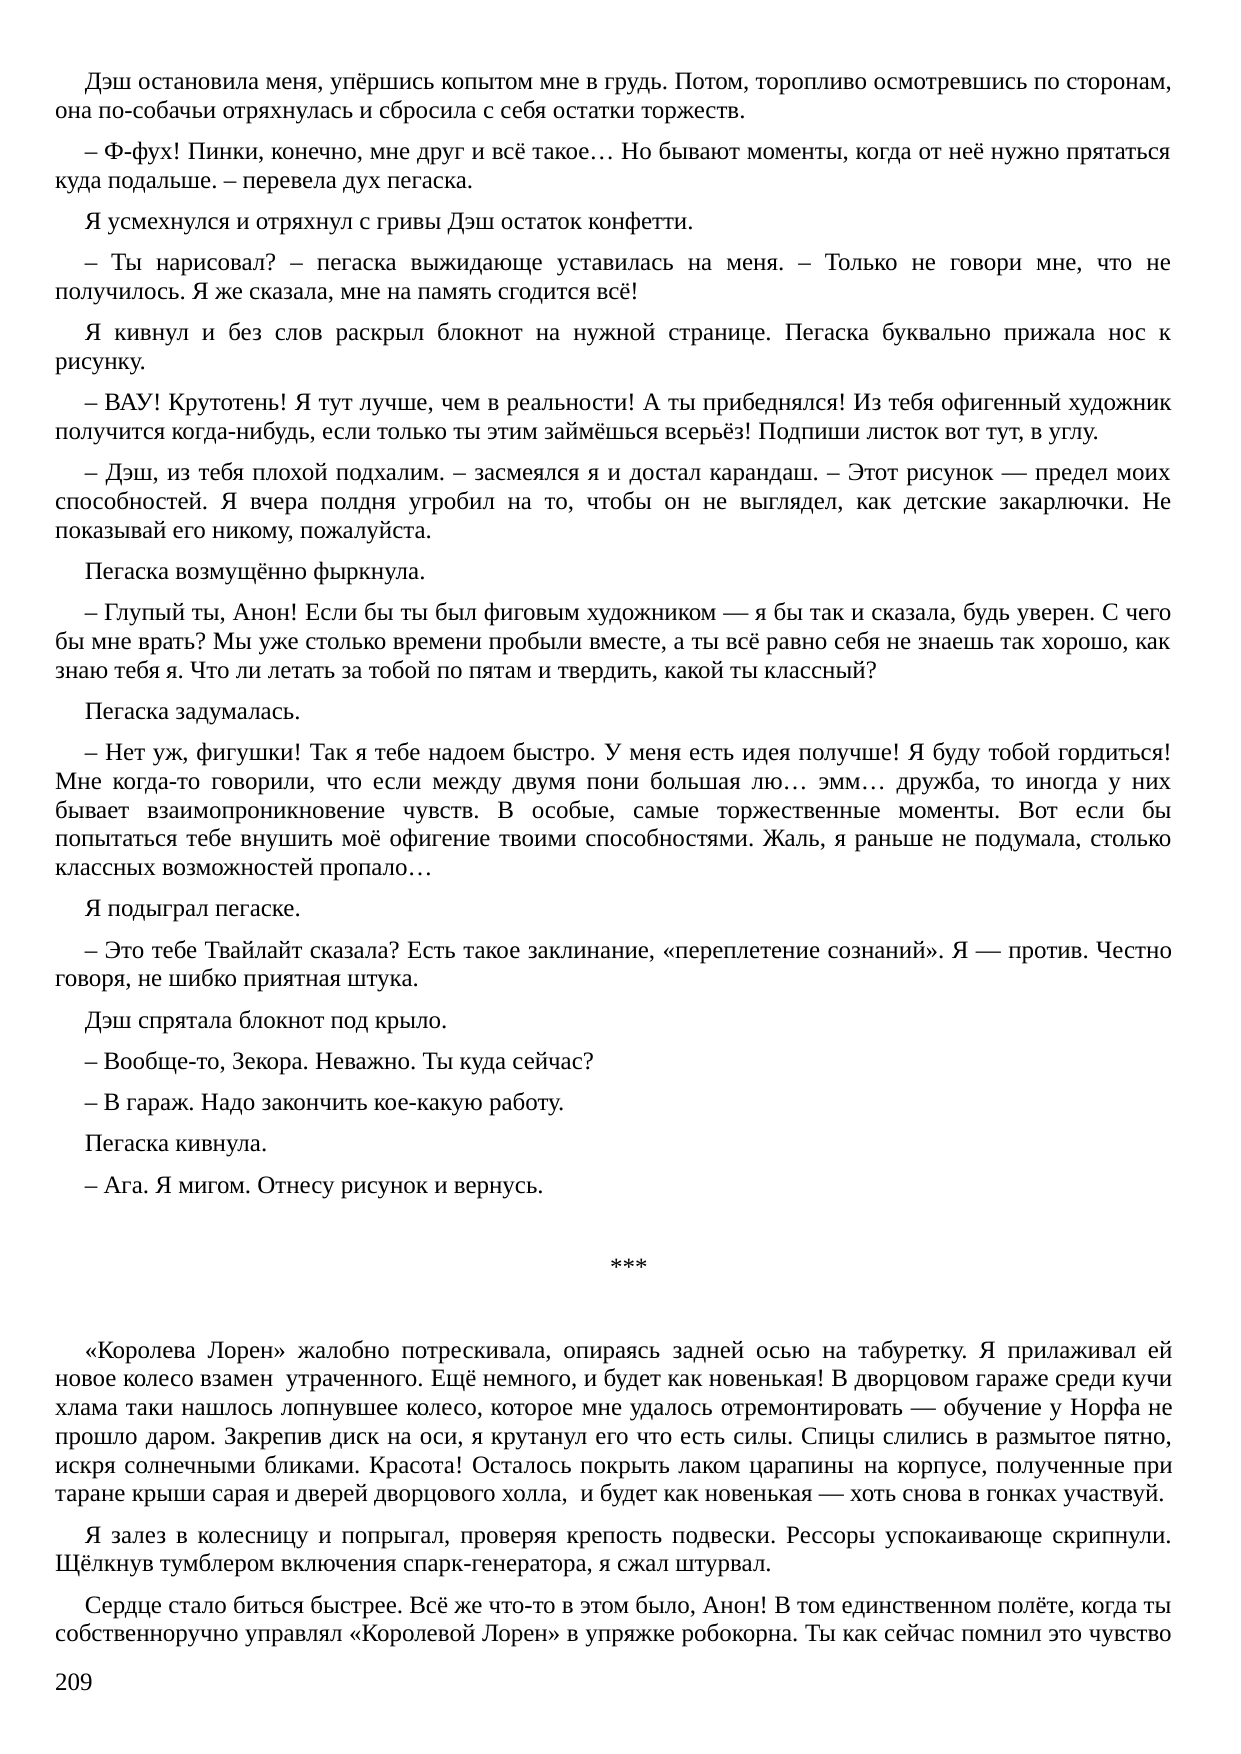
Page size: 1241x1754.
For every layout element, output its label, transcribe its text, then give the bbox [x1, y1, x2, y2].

text – Ага. Я мигом. Отнесу рисунок и вернусь. [55, 1170, 1173, 1198]
text – ВАУ! Крутотень! Я тут лучше, чем в реальности! А ты прибеднялся! Из тебя офигенный художник получится когда-нибудь, если только ты этим займёшься всерьёз! Подпиши листок вот тут, в углу. [55, 387, 1173, 445]
text – Вообще-то, Зекора. Неважно. Ты куда сейчас? [55, 1046, 1173, 1075]
text Пегаска кивнула. [55, 1128, 1173, 1157]
text – Дэш, из тебя плохой подхалим. – засмеялся я и достал карандаш. – Этот рисунок — предел моих способностей. Я вчера полдня угробил на то, чтобы он не выглядел, как детские закарлючки. Не показывай его никому, пожалуйста. [55, 457, 1173, 543]
text – Ф-фух! Пинки, конечно, мне друг и всё такое… Но бывают моменты, когда от неё нужно прятаться куда подальше. – перевела дух пегаска. [55, 136, 1173, 193]
text Пегаска задумалась. [55, 696, 1173, 725]
text Дэш остановила меня, упёршись копытом мне в грудь. Потом, торопливо осмотревшись по сторонам, она по-собачьи отряхнулась и сбросила с себя остатки торжеств. [55, 66, 1173, 123]
text Дэш спрятала блокнот под крыло. [55, 1005, 1173, 1033]
text «Королева Лорен» жалобно потрескивала, опираясь задней осью на табуретку. Я прилаживал ей новое колесо взамен утраченного. Ещё немного, и будет как новенькая! В дворцовом гараже среди кучи хлама таки нашлось лопнувшее колесо, которое мне удалось отремонтировать — обучение у Норфа не прошло даром. Закрепив диск на оси, я крутанул его что есть силы. Спицы слились в размытое пятно, искря солнечными бликами. Красота! Осталось покрыть лаком царапины на корпусе, полученные при таране крыши сарая и дверей дворцового холла, и будет как новенькая — хоть снова в гонках участвуй. [55, 1335, 1173, 1507]
text – Ты нарисовал? – пегаска выжидающе уставилась на меня. – Только не говори мне, что не получилось. Я же сказала, мне на память сгодится всё! [55, 247, 1173, 305]
text *** [55, 1252, 1173, 1281]
text – Глупый ты, Анон! Если бы ты был фиговым художником — я бы так и сказала, будь уверен. С чего бы мне врать? Мы уже столько времени пробыли вместе, а ты всё равно себя не знаешь так хорошо, как знаю тебя я. Что ли летать за тобой по пятам и твердить, какой ты классный? [55, 597, 1173, 683]
text – В гараж. Надо закончить кое-какую работу. [55, 1087, 1173, 1116]
text Пегаска возмущённо фыркнула. [55, 556, 1173, 585]
text Я залез в колесницу и попрыгал, проверяя крепость подвески. Рессоры успокаивающе скрипнули. Щёлкнув тумблером включения спарк-генератора, я сжал штурвал. [55, 1520, 1173, 1577]
text Я кивнул и без слов раскрыл блокнот на нужной странице. Пегаска буквально прижала нос к рисунку. [55, 317, 1173, 375]
text Я усмехнулся и отряхнул с гривы Дэш остаток конфетти. [55, 206, 1173, 235]
text – Нет уж, фигушки! Так я тебе надоем быстро. У меня есть идея получше! Я буду тобой гордиться! Мне когда-то говорили, что если между двумя пони большая лю… эмм… дружба, то иногда у них бывает взаимопроникновение чувств. В особые, самые торжественные моменты. Вот если бы попытаться тебе внушить моё офигение твоими способностями. Жаль, я раньше не подумала, столько классных возможностей пропало… [55, 737, 1173, 881]
text Я подыграл пегаске. [55, 893, 1173, 922]
text Сердце стало биться быстрее. Всё же что-то в этом было, Анон! В том единственном полёте, когда ты собственноручно управлял «Королевой Лорен» в упряжке робокорна. Ты как сейчас помнил это чувство [55, 1590, 1173, 1647]
text – Это тебе Твайлайт сказала? Есть такое заклинание, «переплетение сознаний». Я — против. Честно говоря, не шибко приятная штука. [55, 935, 1173, 992]
